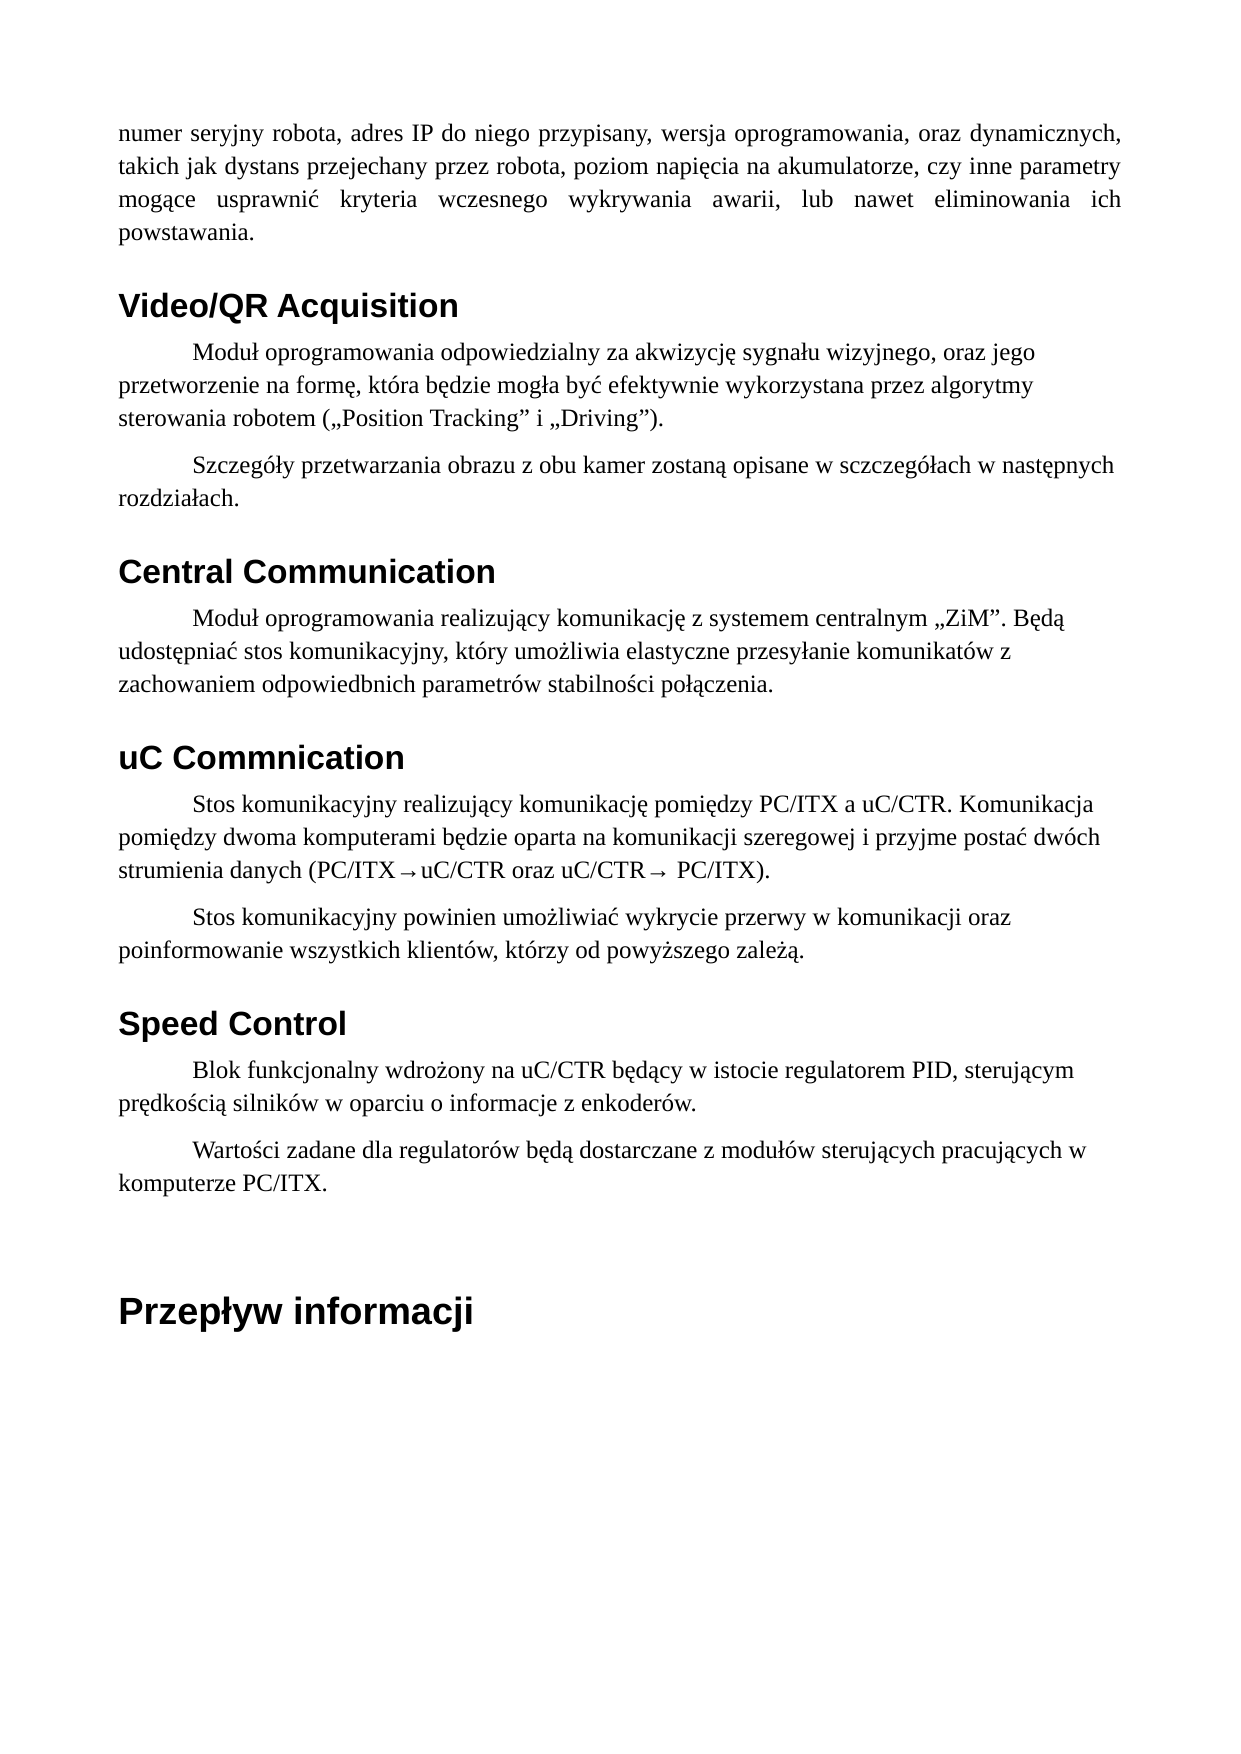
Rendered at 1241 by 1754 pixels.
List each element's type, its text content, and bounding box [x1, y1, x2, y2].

text Moduł oprogramowania odpowiedzialny za akwizycję sygnału wizyjnego, oraz jego przetworzenie na formę, która będzie mogła być efektywnie wykorzystana przez algorytmy sterowania robotem („Position Tracking” i „Driving”). [118, 337, 1122, 432]
text numer seryjny robota, adres IP do niego przypisany, wersja oprogramowania, oraz dynamicznych, takich jak dystans przejechany przez robota, poziom napięcia na akumulatorze, czy inne parametry mogące usprawnić kryteria wczesnego wykrywania awarii, lub nawet eliminowania ich powstawania. [118, 118, 1122, 246]
subtitle Central Communication [118, 552, 1122, 591]
subtitle uC Commnication [118, 737, 1122, 776]
text Stos komunikacyjny powinien umożliwiać wykrycie przerwy w komunikacji oraz poinformowanie wszystkich klientów, którzy od powyższego zależą. [118, 902, 1122, 964]
subtitle Speed Control [118, 1004, 1122, 1042]
text Stos komunikacyjny realizujący komunikację pomiędzy PC/ITX a uC/CTR. Komunikacja pomiędzy dwoma komputerami będzie oparta na komunikacji szeregowej i przyjme postać dwóch strumienia danych (PC/ITX→uC/CTR oraz uC/CTR→ PC/ITX). [118, 789, 1122, 883]
text Szczegóły przetwarzania obrazu z obu kamer zostaną opisane w sczczegółach w następnych rozdziałach. [118, 450, 1122, 512]
text Wartości zadane dla regulatorów będą dostarczane z modułów sterujących pracujących w komputerze PC/ITX. [118, 1136, 1122, 1197]
subtitle Video/QR Acquisition [118, 286, 1122, 324]
text Blok funkcjonalny wdrożony na uC/CTR będący w istocie regulatorem PID, sterującym prędkością silników w oparciu o informacje z enkoderów. [118, 1055, 1122, 1117]
text Moduł oprogramowania realizujący komunikację z systemem centralnym „ZiM”. Będą udostępniać stos komunikacyjny, który umożliwia elastyczne przesyłanie komunikatów z zachowaniem odpowiedbnich parametrów stabilności połączenia. [118, 603, 1122, 698]
subtitle Przepływ informacji [118, 1289, 1122, 1332]
